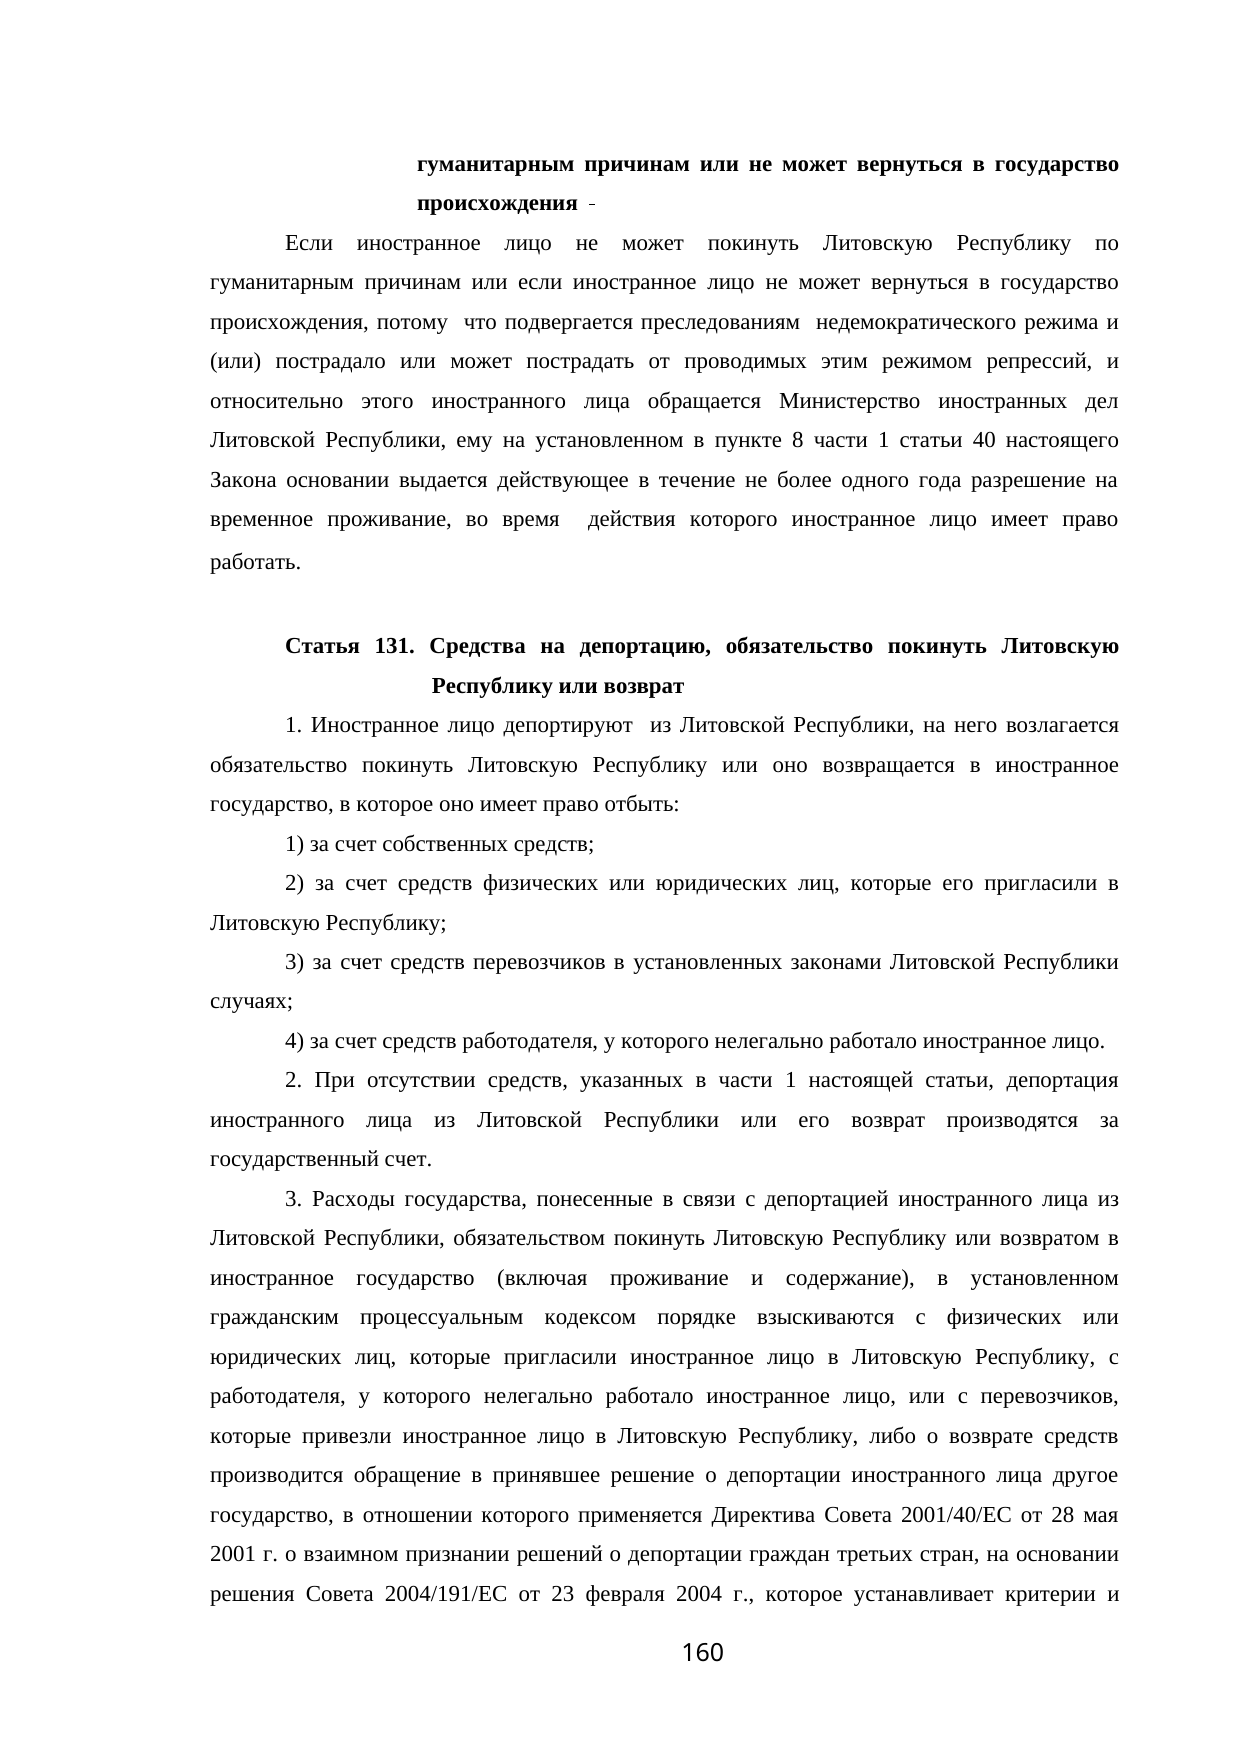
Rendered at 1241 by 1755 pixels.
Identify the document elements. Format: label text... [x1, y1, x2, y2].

text 1) за счет собственных средств; [210, 830, 1120, 856]
text 3) за счет средств перевозчиков в установленных законами Литовской Республики случаях; [210, 948, 1120, 1014]
text 2) за счет средств физических или юридических лиц, которые его пригласили в Литовскую Республику; [210, 869, 1120, 935]
text 1. Иностранное лицо депортируют из Литовской Республики, на него возлагается обязательство покинуть Литовскую Республику или оно возвращается в иностранное государство, в которое оно имеет право отбыть: [210, 711, 1120, 817]
text Если иностранное лицо не может покинуть Литовскую Республику по гуманитарным причинам или если иностранное лицо не может вернуться в государство происхождения, потому что подвергается преследованиям недемократического режима и (или) пострадало или может пострадать от проводимых этим режимом репрессий, и относительно этого иностранного лица обращается Министерство иностранных дел Литовской Республики, ему на установленном в пункте 8 части 1 статьи 40 настоящего Закона основании выдается действующее в течение не более одного года разрешение на временное проживание, во время действия которого иностранное лицо имеет право работать. [210, 229, 1120, 575]
text 2. При отсутствии средств, указанных в части 1 настоящей статьи, депортация иностранного лица из Литовской Республики или его возврат производятся за государственный счет. [210, 1067, 1120, 1172]
text гуманитарным причинам или не может вернуться в государство происхождения [285, 150, 1120, 216]
text 3. Расходы государства, понесенные в связи с депортацией иностранного лица из Литовской Республики, обязательством покинуть Литовскую Республику или возвратом в иностранное государство (включая проживание и содержание), в установленном гражданским процессуальным кодексом порядке взыскиваются с физических или юридических лиц, которые пригласили иностранное лицо в Литовскую Республику, с работодателя, у которого нелегально работало иностранное лицо, или с перевозчиков, которые привезли иностранное лицо в Литовскую Республику, либо о возврате средств производится обращение в принявшее решение о депортации иностранного лица другое государство, в отношении которого применяется Директива Совета 2001/40/ЕС от 28 мая 2001 г. о взаимном признании решений о депортации граждан третьих стран, на основании решения Совета 2004/191/ЕС от 23 февраля 2004 г., которое устанавливает критерии и [210, 1185, 1120, 1606]
text Статья 131. Средства на депортацию, обязательство покинуть Литовскую Республику или возврат [285, 632, 1120, 698]
text 4) за счет средств работодателя, у которого нелегально работало иностранное лицо. [210, 1027, 1120, 1053]
